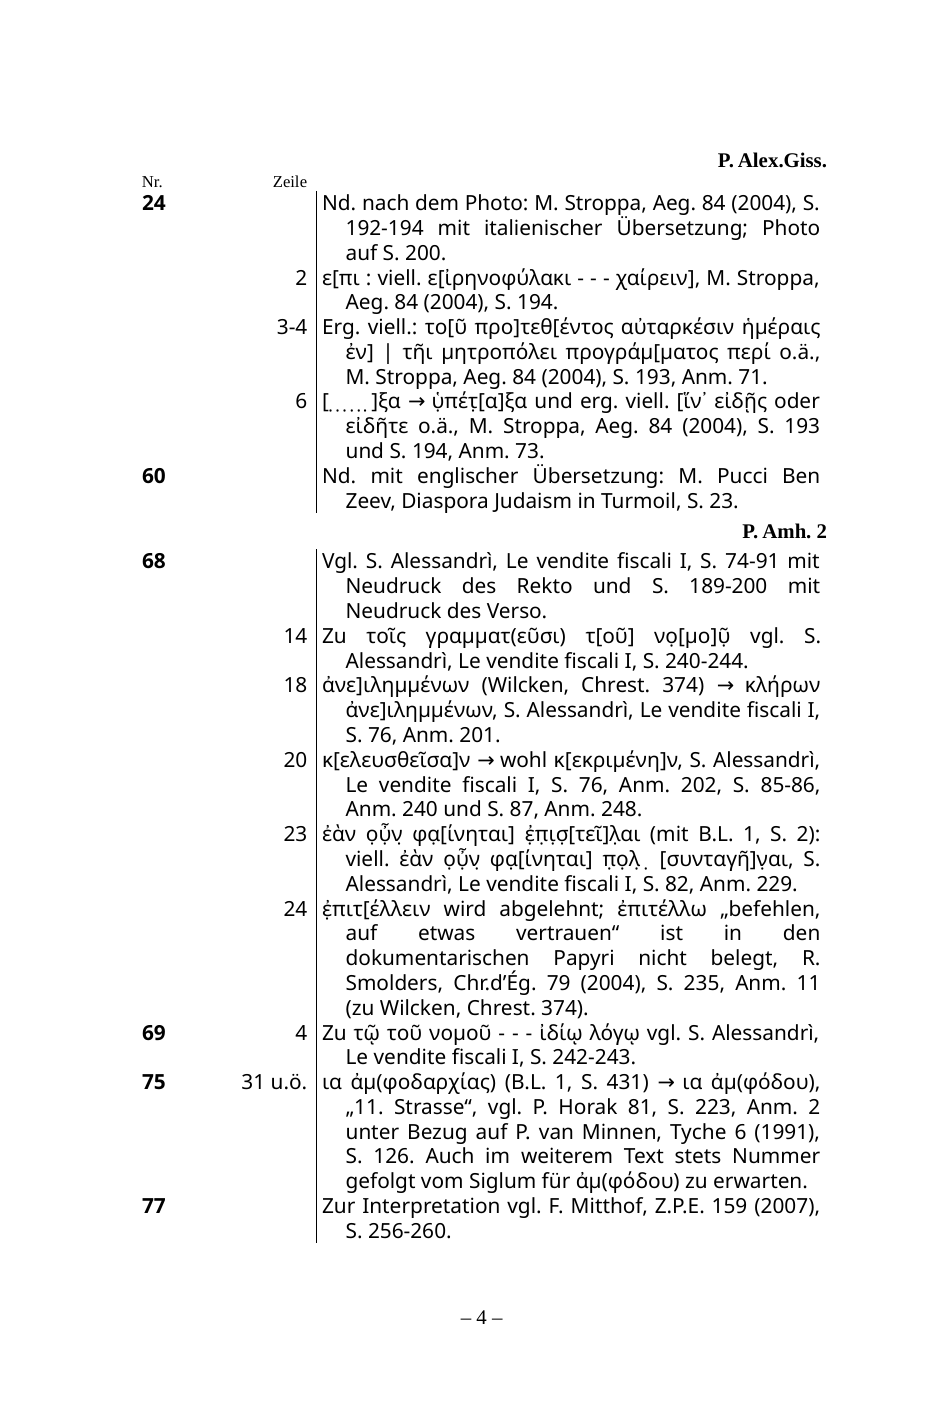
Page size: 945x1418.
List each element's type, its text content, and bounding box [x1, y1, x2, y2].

table_cell Erg. viell.: το[ῦ προ]τεθ[έντος αὐταρκέσιν ἡμέραις ἐν] | τῆι μητροπόλει προγράμ[ματος περί o.ä., M. Stroppa, Aeg. 84 (2004), S. 193, Anm. 71. [317, 315, 827, 389]
table_cell [136, 673, 224, 747]
table_cell [136, 315, 224, 389]
table_cell 20 [224, 748, 316, 822]
table_cell 24 [136, 191, 316, 265]
table_cell Zur Interpretation vgl. F. Mitthof, Z.P.E. 159 (2007), S. 256-260. [317, 1194, 827, 1243]
table_cell [136, 624, 224, 673]
table_header Vgl. S. Alessandrì, Le vendite fiscali I, S. 74-91 mit Neudruck des Rekto und S. 189-200 mit Neudruck des Verso. [317, 549, 827, 623]
table_cell 24 [224, 896, 316, 1020]
table_cell ἀνε]ιλημμένων (Wilcken, Chrest. 374) → κλήρων ἀνε]ιλημμένων, S. Alessandrì, Le vendite fiscali I, S. 76, Anm. 201. [317, 673, 827, 747]
table_cell 31 u.ö. [224, 1070, 316, 1194]
table_cell [136, 389, 224, 463]
table_cell ἐ̣πιτ[έλλειν wird abgelehnt; ἐπιτέλλω „befehlen, auf etwas vertrauen“ ist in den dokumentarischen Papyri nicht belegt, R. Smolders, Chr.d’Ég. 79 (2004), S. 235, Anm. 11 (zu Wilcken, Chrest. 374). [317, 896, 827, 1020]
table_cell 14 [224, 624, 316, 673]
table_cell [136, 265, 224, 315]
table_cell ε[πι : viell. ε[ἰρηνοφύλακι - - - χαίρειν], M. Stroppa, Aeg. 84 (2004), S. 194. [317, 265, 827, 315]
table_cell Nd. mit englischer Übersetzung: M. Pucci Ben Zeev, Diaspora Judaism in Turmoil, S. 23. [317, 464, 827, 513]
table_cell 60 [136, 464, 316, 513]
table_cell 2 [224, 265, 316, 315]
subtitle P. Amh. 2 [136, 519, 827, 543]
table_cell [136, 748, 224, 822]
table_cell 69 [136, 1020, 224, 1070]
table_cell ια ἀμ(φοδαρχίας) (B.L. 1, S. 431) → ια ἀμ(φόδου), „11. Strasse“, vgl. P. Horak 81, S. 223, Anm. 2 unter Bezug auf P. van Minnen, Tyche 6 (1991), S. 126. Auch im weiterem Text stets Nummer gefolgt vom Siglum für ἀμ(φόδου) zu erwarten. [317, 1070, 827, 1194]
table_header 68 [136, 549, 316, 623]
table_cell ἐὰν ο̣ὖ̣ν̣ φα̣[ίνηται] ἐ̣π̣ι̣σ̣[τεῖ]λ̣αι (mit B.L. 1, S. 2): viell. ἐὰν ο̣ὖ̣ν̣ φα̣[ίνηται] π̣ο̣λ̣ ̣ [συνταγῆ]ν̣αι, S. Alessandrì, Le vendite fiscali I, S. 82, Anm. 229. [317, 822, 827, 896]
table_cell 75 [136, 1070, 224, 1194]
table_cell Nd. nach dem Photo: M. Stroppa, Aeg. 84 (2004), S. 192-194 mit italienischer Übersetzung; Photo auf S. 200. [317, 191, 827, 265]
table_cell Zu τῷ τοῦ νομοῦ - - - ἰδίῳ λόγῳ vgl. S. Alessandrì, Le vendite fiscali I, S. 242-243. [317, 1020, 827, 1070]
table_cell [ ̣ ̣ ̣ ̣ ̣ ̣]ξα → ὑ̣πέτ̣[α]ξα und erg. viell. [ἵν᾽ εἰδῇς oder εἰδῆτε o.ä., M. Stroppa, Aeg. 84 (2004), S. 193 und S. 194, Anm. 73. [317, 389, 827, 463]
table_cell κ[ελευσθεῖσα]ν → wohl κ[εκριμένη]ν, S. Alessandrì, Le vendite fiscali I, S. 76, Anm. 202, S. 85-86, Anm. 240 und S. 87, Anm. 248. [317, 748, 827, 822]
table_cell 4 [224, 1020, 316, 1070]
table_cell [136, 896, 224, 1020]
table_cell Zu τοῖς γραμματ(εῦσι) τ[οῦ] νο̣[μο]ῦ̣ vgl. S. Alessandrì, Le vendite fiscali I, S. 240-244. [317, 624, 827, 673]
table_cell 3-4 [224, 315, 316, 389]
table_cell 23 [224, 822, 316, 896]
table_cell 6 [224, 389, 316, 463]
table_cell [136, 822, 224, 896]
table_cell 77 [136, 1194, 316, 1243]
table_cell 18 [224, 673, 316, 747]
